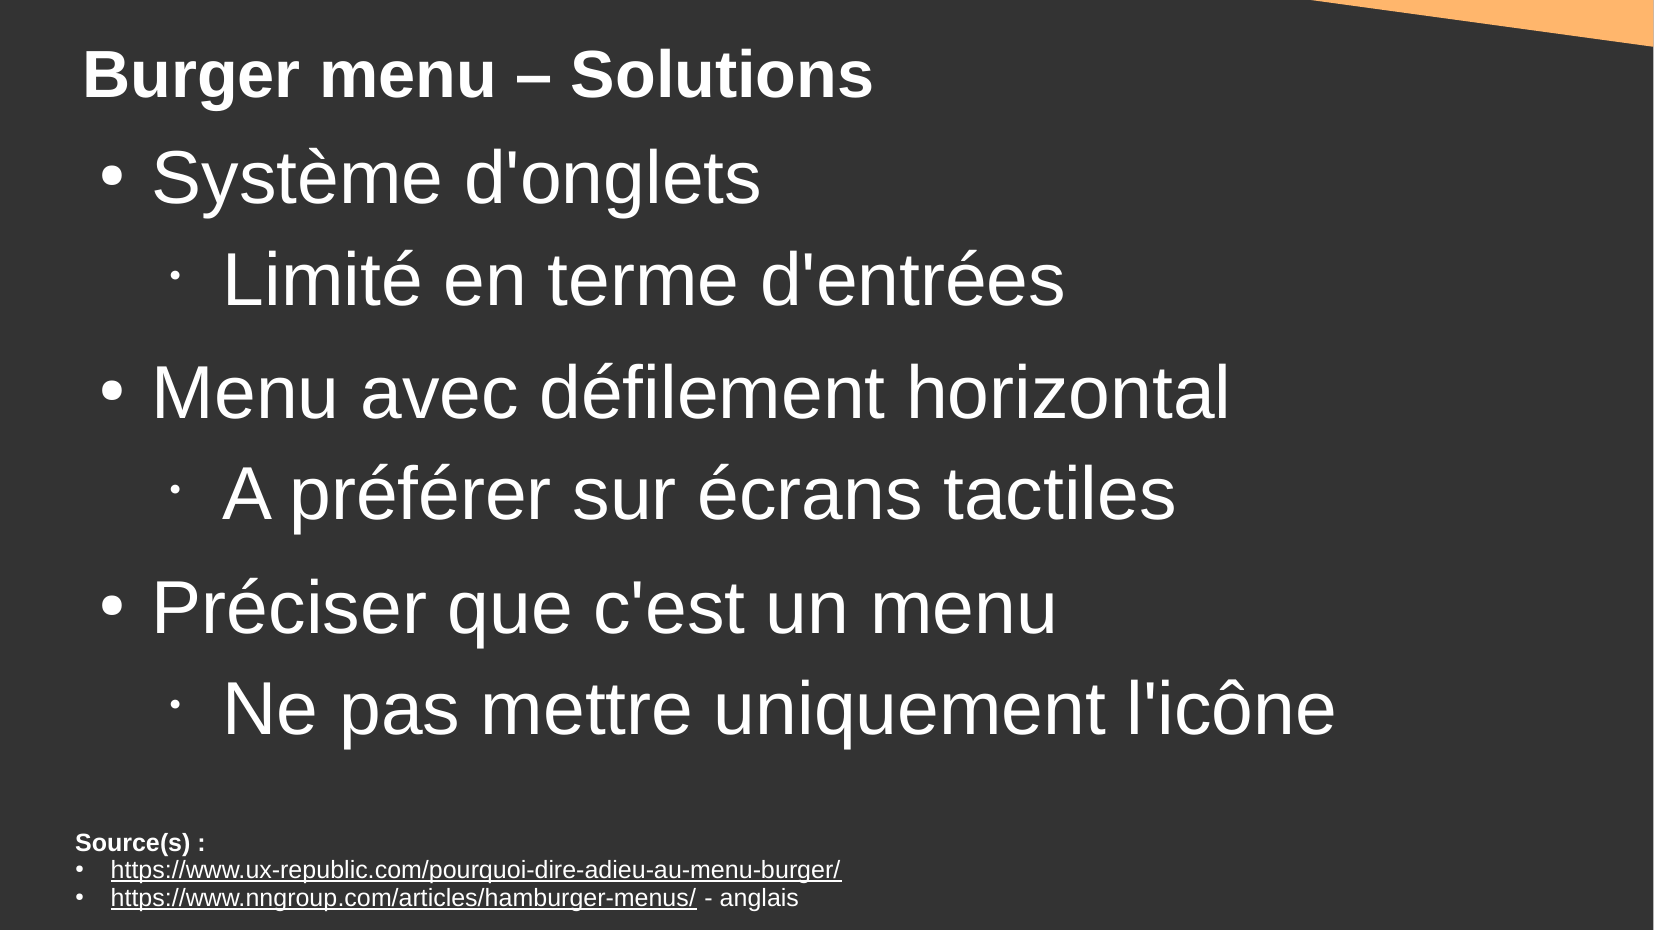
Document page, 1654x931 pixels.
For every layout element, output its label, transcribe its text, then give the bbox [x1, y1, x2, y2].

list Système d'onglets Limité en terme d'entrées Menu avec défilement horizontal A préférer sur écrans tactiles Préciser que c'est un menu Ne pas mettre uniquement l'icône [80, 135, 1620, 792]
title Burger menu – Solutions [82, 37, 1571, 114]
text_box Source(s) : https://www.ux-republic.com/pourquoi-dire-adieu-au-menu-burger/ https://www.nngroup.com/articles/hamburger-menus/ - anglais [60, 820, 1546, 928]
text_box [1310, 0, 1654, 47]
